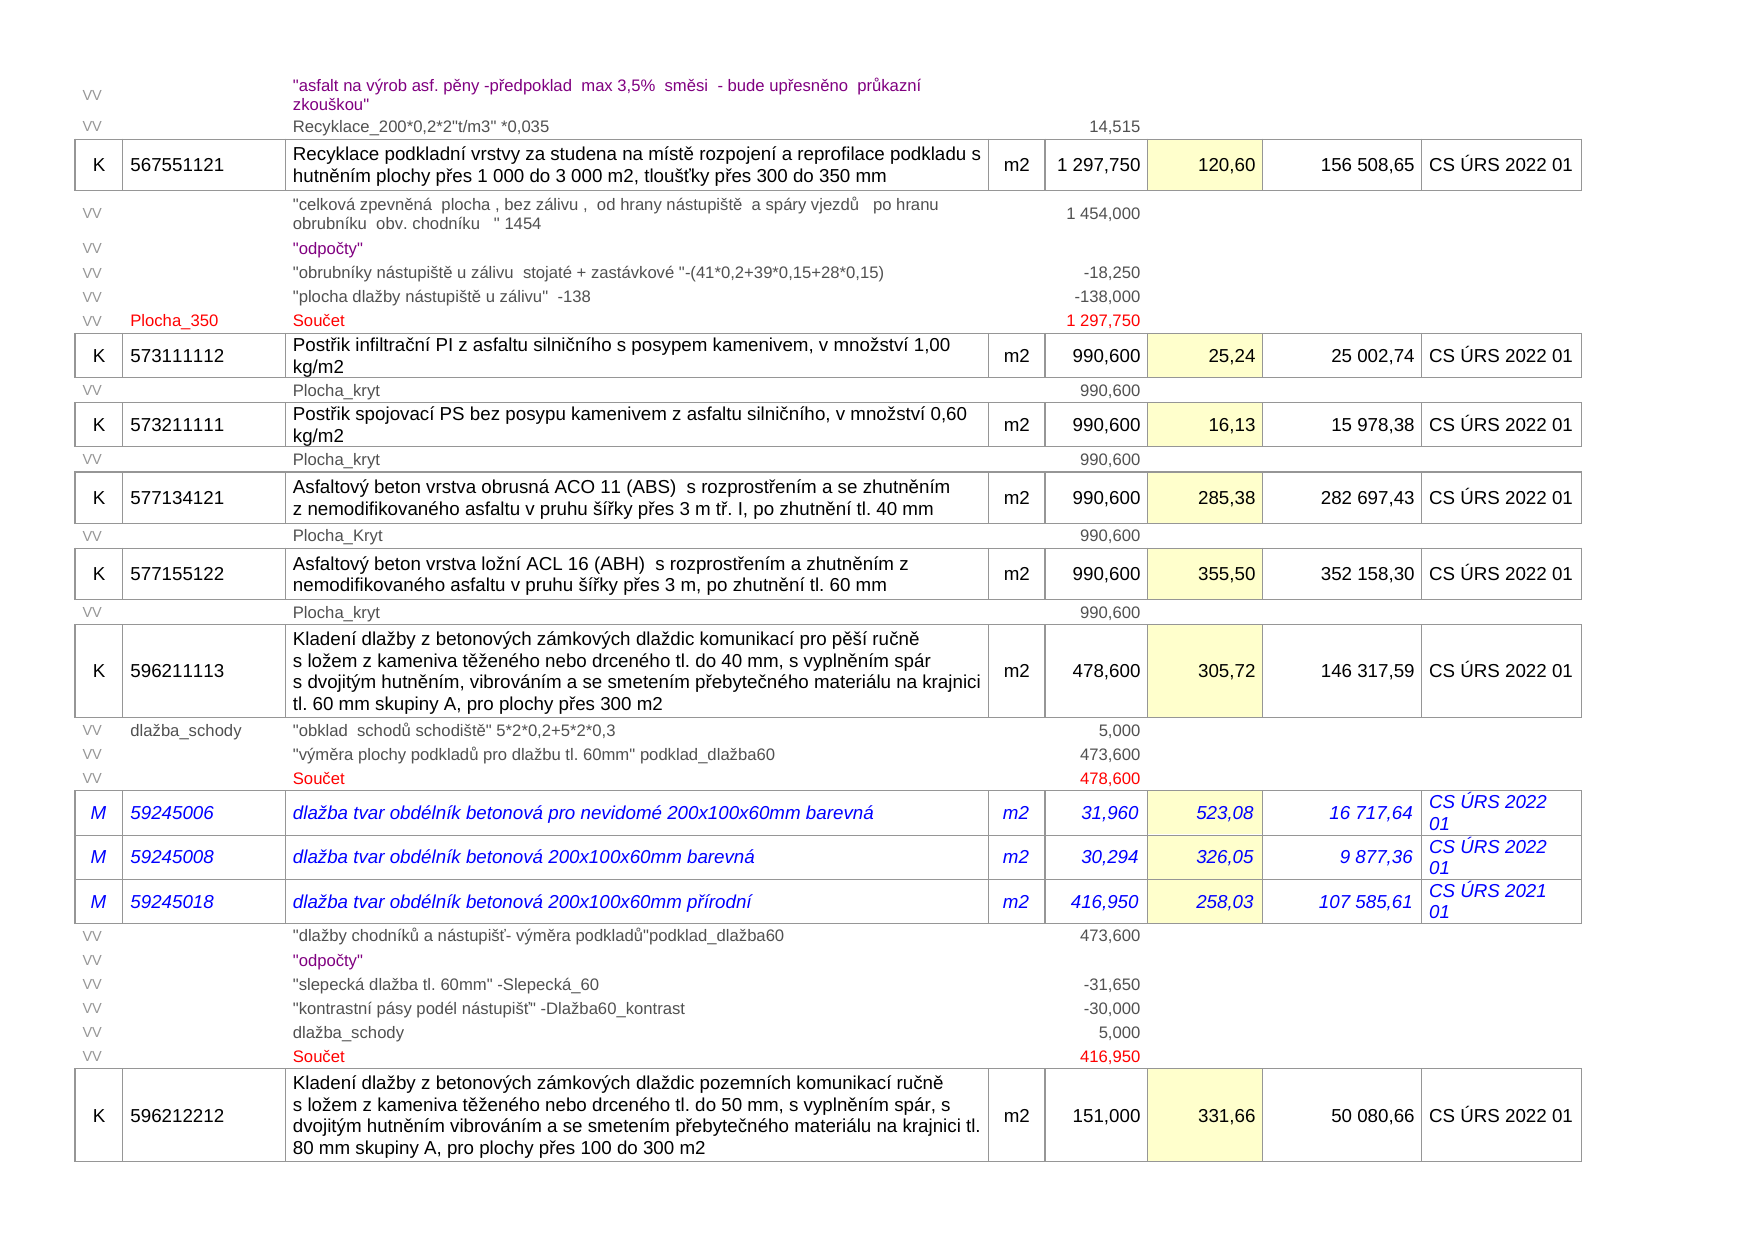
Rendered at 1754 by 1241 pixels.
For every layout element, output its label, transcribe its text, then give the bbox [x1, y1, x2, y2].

table_cell K [76, 1069, 122, 1161]
table_cell Plocha_kryt [285, 600, 988, 624]
table_cell VV [75, 114, 123, 138]
table_cell "kontrastní pásy podél nástupišť" -Dlažba60_kontrast [285, 996, 988, 1020]
table_cell Součet [285, 309, 988, 333]
table_cell [988, 191, 1045, 237]
table_cell [1148, 75, 1262, 114]
table_cell [1263, 309, 1422, 333]
table_cell [1422, 948, 1581, 972]
table_cell Kladení dlažby z betonových zámkových dlaždic pozemních komunikací ručně s ložem z kameniva těženého nebo drceného tl. do 50 mm, s vyplněním spár, s dvojitým hutněním vibrováním a se smetením přebytečného materiálu na krajnici tl. 80 mm skupiny A, pro plochy přes 100 do 300 m2 [286, 1069, 988, 1161]
table_cell -18,250 [1045, 261, 1147, 285]
table_cell [123, 1044, 285, 1068]
table_cell -138,000 [1045, 285, 1147, 309]
table_cell [1263, 75, 1422, 114]
table_cell VV [75, 948, 123, 972]
table_cell [1422, 237, 1581, 261]
table_cell [123, 1020, 285, 1044]
table_cell VV [75, 447, 123, 471]
table_cell 25 002,74 [1263, 334, 1421, 377]
table_cell [988, 718, 1045, 742]
table_cell K [76, 549, 122, 599]
table_cell 473,600 [1045, 924, 1147, 948]
table_cell [1422, 261, 1581, 285]
table_cell 478,600 [1046, 625, 1147, 717]
table_cell [1148, 718, 1262, 742]
table_cell [1422, 718, 1581, 742]
table_cell [123, 237, 285, 261]
table_cell 15 978,38 [1263, 403, 1421, 446]
table_cell 573211111 [123, 403, 285, 446]
table_cell [1263, 447, 1422, 471]
table_cell m2 [989, 625, 1044, 717]
table_cell [1263, 718, 1422, 742]
table_cell [1422, 378, 1581, 402]
table_cell CS ÚRS 2022 01 [1422, 549, 1581, 599]
table_cell 416,950 [1046, 880, 1147, 923]
table_cell Plocha_kryt [285, 447, 988, 471]
table_cell [1148, 447, 1262, 471]
table_cell VV [75, 75, 123, 114]
table_cell CS ÚRS 2022 01 [1422, 625, 1581, 717]
table_cell [988, 378, 1045, 402]
table_cell dlažba_schody [285, 1020, 988, 1044]
table_cell [1263, 114, 1422, 138]
table_cell [988, 114, 1045, 138]
table_cell m2 [989, 549, 1044, 599]
table_cell 14,515 [1045, 114, 1147, 138]
table_cell [988, 261, 1045, 285]
table_cell 282 697,43 [1263, 473, 1421, 523]
table_cell VV [75, 972, 123, 996]
table_cell "dlažby chodníků a nástupišť- výměra podkladů"podklad_dlažba60 [285, 924, 988, 948]
table_cell [988, 766, 1045, 790]
table_cell [123, 114, 285, 138]
table_cell 120,60 [1148, 140, 1262, 190]
table_cell [1045, 948, 1147, 972]
table_cell CS ÚRS 2022 01 [1422, 791, 1581, 834]
table_cell CS ÚRS 2022 01 [1422, 334, 1581, 377]
table_cell [123, 600, 285, 624]
table_cell K [76, 140, 122, 190]
table_cell [1148, 1020, 1262, 1044]
table_cell [1263, 378, 1422, 402]
table_cell 990,600 [1046, 403, 1147, 446]
table_cell [1422, 309, 1581, 333]
table_cell [1263, 742, 1422, 766]
table_cell CS ÚRS 2022 01 [1422, 140, 1581, 190]
table_cell 990,600 [1045, 600, 1147, 624]
table_cell 596212212 [123, 1069, 285, 1161]
table_cell [1148, 524, 1262, 548]
table_cell [123, 996, 285, 1020]
table_cell 1 297,750 [1046, 140, 1147, 190]
table_cell [988, 285, 1045, 309]
table_cell 990,600 [1045, 524, 1147, 548]
table_cell [1148, 261, 1262, 285]
table_cell [123, 524, 285, 548]
table_cell [1263, 191, 1422, 237]
table_cell 326,05 [1148, 836, 1262, 879]
table_cell [1263, 972, 1422, 996]
table_cell [988, 972, 1045, 996]
table_cell Postřik infiltrační PI z asfaltu silničního s posypem kamenivem, v množství 1,00 kg/m2 [286, 334, 988, 377]
table_cell dlažba tvar obdélník betonová 200x100x60mm přírodní [286, 880, 988, 923]
table_cell -31,650 [1045, 972, 1147, 996]
table_cell "obklad schodů schodiště" 5*2*0,2+5*2*0,3 [285, 718, 988, 742]
table_cell 577155122 [123, 549, 285, 599]
table_cell m2 [989, 880, 1044, 923]
table_cell 285,38 [1148, 473, 1262, 523]
table_cell [1422, 742, 1581, 766]
table_cell 30,294 [1046, 836, 1147, 879]
table_cell [988, 524, 1045, 548]
table_cell 59245018 [123, 880, 285, 923]
table_cell 473,600 [1045, 742, 1147, 766]
table_cell [1422, 1044, 1581, 1068]
table_cell 478,600 [1045, 766, 1147, 790]
table_cell 1 297,750 [1045, 309, 1147, 333]
table_cell "asfalt na výrob asf. pěny -předpoklad max 3,5% směsi - bude upřesněno průkazní zkouškou" [285, 75, 988, 114]
table_cell 25,24 [1148, 334, 1262, 377]
table_cell Postřik spojovací PS bez posypu kamenivem z asfaltu silničního, v množství 0,60 kg/m2 [286, 403, 988, 446]
table_cell [1263, 948, 1422, 972]
table_cell [1045, 75, 1147, 114]
table_cell CS ÚRS 2022 01 [1422, 836, 1581, 879]
table_cell [1148, 285, 1262, 309]
table_cell 331,66 [1148, 1069, 1262, 1161]
table_cell [1263, 524, 1422, 548]
table_cell 352 158,30 [1263, 549, 1421, 599]
table_cell [1148, 378, 1262, 402]
table_cell VV [75, 261, 123, 285]
table_cell [1263, 1044, 1422, 1068]
table_cell 990,600 [1045, 447, 1147, 471]
table_cell [1045, 237, 1147, 261]
table_cell Plocha_Kryt [285, 524, 988, 548]
table_cell [1263, 1020, 1422, 1044]
table_cell "odpočty" [285, 237, 988, 261]
table_cell [123, 75, 285, 114]
table_cell 258,03 [1148, 880, 1262, 923]
table_cell VV [75, 237, 123, 261]
table_cell [1148, 766, 1262, 790]
table_cell [1263, 924, 1422, 948]
table_cell m2 [989, 836, 1044, 879]
table_cell VV [75, 600, 123, 624]
table_cell [1148, 996, 1262, 1020]
table_cell dlažba tvar obdélník betonová 200x100x60mm barevná [286, 836, 988, 879]
table_cell M [76, 880, 122, 923]
table_cell Recyklace_200*0,2*2"t/m3" *0,035 [285, 114, 988, 138]
table_cell 990,600 [1046, 549, 1147, 599]
table_cell [988, 1020, 1045, 1044]
table_cell M [76, 836, 122, 879]
table_cell [1148, 742, 1262, 766]
table_cell [123, 191, 285, 237]
table_cell [1148, 924, 1262, 948]
table_cell [988, 75, 1045, 114]
table_cell "plocha dlažby nástupiště u zálivu" -138 [285, 285, 988, 309]
table_cell CS ÚRS 2022 01 [1422, 1069, 1581, 1161]
table_cell 596211113 [123, 625, 285, 717]
table_cell VV [75, 766, 123, 790]
table_cell m2 [989, 473, 1044, 523]
table_cell [123, 766, 285, 790]
table_cell [988, 742, 1045, 766]
table_cell K [76, 473, 122, 523]
table_cell [1422, 1020, 1581, 1044]
table_cell Asfaltový beton vrstva obrusná ACO 11 (ABS) s rozprostřením a se zhutněním z nemodifikovaného asfaltu v pruhu šířky přes 3 m tř. I, po zhutnění tl. 40 mm [286, 473, 988, 523]
table_cell [1263, 261, 1422, 285]
table_cell 151,000 [1046, 1069, 1147, 1161]
table_cell 16,13 [1148, 403, 1262, 446]
table_cell [1422, 191, 1581, 237]
table_cell Součet [285, 766, 988, 790]
table_cell CS ÚRS 2022 01 [1422, 473, 1581, 523]
table_cell Plocha_kryt [285, 378, 988, 402]
table_cell [1263, 766, 1422, 790]
table_cell [123, 948, 285, 972]
table_cell [1148, 309, 1262, 333]
table_cell Kladení dlažby z betonových zámkových dlaždic komunikací pro pěší ručně s ložem z kameniva těženého nebo drceného tl. do 40 mm, s vyplněním spár s dvojitým hutněním, vibrováním a se smetením přebytečného materiálu na krajnici tl. 60 mm skupiny A, pro plochy přes 300 m2 [286, 625, 988, 717]
table_cell VV [75, 1044, 123, 1068]
table_cell 146 317,59 [1263, 625, 1421, 717]
table_cell [988, 600, 1045, 624]
table_cell Recyklace podkladní vrstvy za studena na místě rozpojení a reprofilace podkladu s hutněním plochy přes 1 000 do 3 000 m2, tloušťky přes 300 do 350 mm [286, 140, 988, 190]
table_cell 990,600 [1046, 473, 1147, 523]
table_cell VV [75, 524, 123, 548]
table_cell [1263, 600, 1422, 624]
table_cell [1422, 75, 1581, 114]
table_cell K [76, 334, 122, 377]
table_cell [988, 309, 1045, 333]
table_cell 50 080,66 [1263, 1069, 1421, 1161]
table_cell 990,600 [1045, 378, 1147, 402]
table_cell [123, 742, 285, 766]
table_cell [988, 447, 1045, 471]
table_cell [123, 378, 285, 402]
table_cell [1422, 285, 1581, 309]
table_cell VV [75, 718, 123, 742]
table_cell [1422, 924, 1581, 948]
table_cell [1148, 600, 1262, 624]
table_cell 567551121 [123, 140, 285, 190]
table_cell [1263, 237, 1422, 261]
table_cell VV [75, 378, 123, 402]
table_cell VV [75, 742, 123, 766]
table_cell [1422, 996, 1581, 1020]
table_cell 31,960 [1046, 791, 1147, 834]
table_cell 577134121 [123, 473, 285, 523]
table_cell VV [75, 309, 123, 333]
table_cell [123, 924, 285, 948]
table_cell [988, 996, 1045, 1020]
table_cell 16 717,64 [1263, 791, 1421, 834]
table_cell [1422, 114, 1581, 138]
table_cell 5,000 [1045, 1020, 1147, 1044]
table_cell [1422, 524, 1581, 548]
table_cell -30,000 [1045, 996, 1147, 1020]
table_cell [988, 948, 1045, 972]
table_cell [1422, 766, 1581, 790]
table_cell "výměra plochy podkladů pro dlažbu tl. 60mm" podklad_dlažba60 [285, 742, 988, 766]
table_cell CS ÚRS 2021 01 [1422, 880, 1581, 923]
table_cell m2 [989, 140, 1044, 190]
table_cell K [76, 625, 122, 717]
table_cell 59245008 [123, 836, 285, 879]
table_cell 523,08 [1148, 791, 1262, 834]
table_cell [1148, 114, 1262, 138]
table_cell [123, 285, 285, 309]
table_cell 305,72 [1148, 625, 1262, 717]
table_cell 416,950 [1045, 1044, 1147, 1068]
table_cell 9 877,36 [1263, 836, 1421, 879]
table_cell 990,600 [1046, 334, 1147, 377]
table_cell 573111112 [123, 334, 285, 377]
table_cell [1263, 285, 1422, 309]
table_cell [1422, 972, 1581, 996]
table_cell [1148, 972, 1262, 996]
table_cell [123, 447, 285, 471]
table_cell VV [75, 285, 123, 309]
table_cell [1148, 237, 1262, 261]
table_cell [123, 261, 285, 285]
table_cell "obrubníky nástupiště u zálivu stojaté + zastávkové "-(41*0,2+39*0,15+28*0,15) [285, 261, 988, 285]
table_cell Plocha_350 [123, 309, 285, 333]
table_cell 156 508,65 [1263, 140, 1421, 190]
table_cell M [76, 791, 122, 834]
table_cell VV [75, 1020, 123, 1044]
table_cell m2 [989, 334, 1044, 377]
table_cell m2 [989, 1069, 1044, 1161]
table_cell "celková zpevněná plocha , bez zálivu , od hrany nástupiště a spáry vjezdů po hranu obrubníku obv. chodníku " 1454 [285, 191, 988, 237]
table_cell [1422, 600, 1581, 624]
table_cell CS ÚRS 2022 01 [1422, 403, 1581, 446]
table_cell [1263, 996, 1422, 1020]
table_cell m2 [989, 403, 1044, 446]
table_cell VV [75, 191, 123, 237]
table_cell VV [75, 924, 123, 948]
table_cell Asfaltový beton vrstva ložní ACL 16 (ABH) s rozprostřením a zhutněním z nemodifikovaného asfaltu v pruhu šířky přes 3 m, po zhutnění tl. 60 mm [286, 549, 988, 599]
table_cell [123, 972, 285, 996]
table_cell VV [75, 996, 123, 1020]
table_cell 1 454,000 [1045, 191, 1147, 237]
table_cell [1148, 191, 1262, 237]
table_cell dlažba_schody [123, 718, 285, 742]
table_cell [988, 924, 1045, 948]
table_cell [988, 1044, 1045, 1068]
table_cell Součet [285, 1044, 988, 1068]
table_cell "slepecká dlažba tl. 60mm" -Slepecká_60 [285, 972, 988, 996]
table_cell [1422, 447, 1581, 471]
table_cell [988, 237, 1045, 261]
table_cell "odpočty" [285, 948, 988, 972]
table_cell m2 [989, 791, 1044, 834]
table_cell [1148, 948, 1262, 972]
table_cell 59245006 [123, 791, 285, 834]
table_cell dlažba tvar obdélník betonová pro nevidomé 200x100x60mm barevná [286, 791, 988, 834]
table_cell [1148, 1044, 1262, 1068]
table_cell 107 585,61 [1263, 880, 1421, 923]
table_cell 5,000 [1045, 718, 1147, 742]
table_cell 355,50 [1148, 549, 1262, 599]
table_cell K [76, 403, 122, 446]
